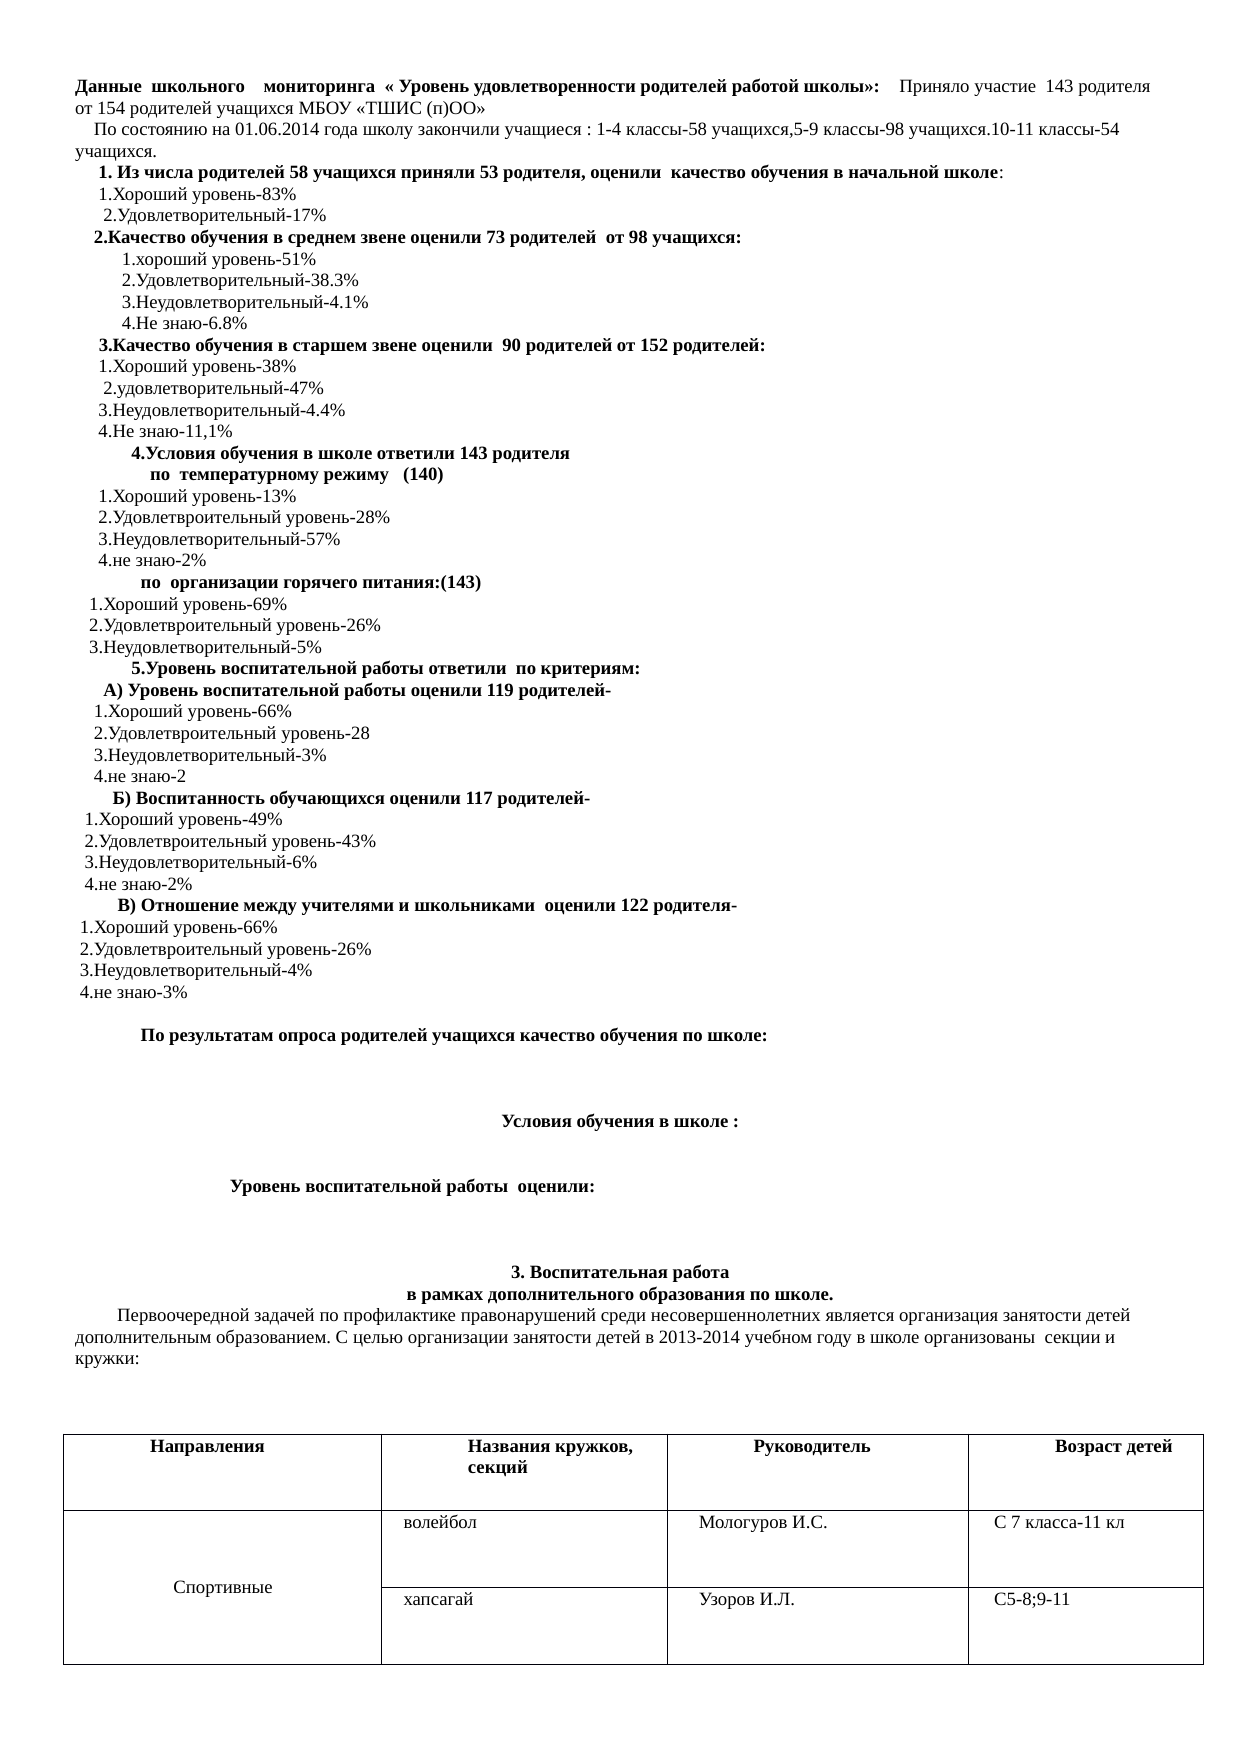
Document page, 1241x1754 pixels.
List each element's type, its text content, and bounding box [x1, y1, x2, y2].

text 1.Хороший уровень-66% [75, 916, 1165, 937]
text 2.Удовлетвроительный уровень-26% [75, 937, 1165, 959]
text 3.Неудовлетворительный-4.4% [75, 398, 1165, 420]
text 1.Хороший уровень-66% [75, 700, 1165, 722]
text 1.Хороший уровень-49% [75, 808, 1165, 830]
table_cell волейбол [382, 1511, 667, 1587]
table_cell Спортивные [64, 1511, 381, 1664]
text по организации горячего питания:(143) [75, 571, 1165, 592]
text 2.Удовлетвроительный уровень-26% [75, 614, 1165, 636]
text 1.Хороший уровень-83% [75, 183, 1165, 204]
text по температурному режиму (140) [75, 463, 1165, 485]
table_header Руководитель [668, 1435, 968, 1510]
table_header Названия кружков, секций [382, 1435, 667, 1510]
text Первоочередной задачей по профилактике правонарушений среди несовершеннолетних является организация занятости детей дополнительным образованием. С целью организации занятости детей в 2013-2014 учебном году в школе организованы секции и кружки: [75, 1304, 1165, 1369]
text 4.Условия обучения в школе ответили 143 родителя [75, 442, 1165, 463]
text 4.не знаю-2% [75, 873, 1165, 894]
text Данные школьного мониторинга « Уровень удовлетворенности родителей работой школы»: Приняло участие 143 родителя от 154 родителей учащихся МБОУ «ТШИС (п)ОО» [75, 75, 1165, 118]
text 4.Не знаю-11,1% [75, 420, 1165, 442]
text 1.Хороший уровень-38% [75, 355, 1165, 377]
text 2.Качество обучения в среднем звене оценили 73 родителей от 98 учащихся: [75, 226, 1165, 247]
table_header Возраст детей [969, 1435, 1203, 1510]
text 2.Удовлетворительный-38.3% [75, 269, 1165, 291]
text По состоянию на 01.06.2014 года школу закончили учащиеся : 1-4 классы-58 учащихся,5-9 классы-98 учащихся.10-11 классы-54 учащихся. [75, 118, 1165, 161]
text 3.Неудовлетворительный-5% [75, 636, 1165, 657]
text В) Отношение между учителями и школьниками оценили 122 родителя- [75, 894, 1165, 916]
text 3.Неудовлетворительный-4% [75, 959, 1165, 981]
text 2.Удовлетвроительный уровень-28 [75, 722, 1165, 743]
text 5.Уровень воспитательной работы ответили по критериям: [75, 657, 1165, 679]
table_cell Мологуров И.С. [668, 1511, 968, 1587]
text 2.Удовлетворительный-17% [75, 204, 1165, 226]
text 3.Неудовлетворительный-3% [75, 743, 1165, 765]
text А) Уровень воспитательной работы оценили 119 родителей- [75, 679, 1165, 700]
text 3. Воспитательная работа [75, 1261, 1165, 1282]
text 3.Неудовлетворительный-4.1% [75, 291, 1165, 312]
table_cell С 7 класса-11 кл [969, 1511, 1203, 1587]
text 2.удовлетворительный-47% [75, 377, 1165, 398]
table_cell хапсагай [382, 1588, 667, 1664]
text Уровень воспитательной работы оценили: [75, 1175, 1165, 1196]
text 2.Удовлетвроительный уровень-43% [75, 830, 1165, 851]
text 1. Из числа родителей 58 учащихся приняли 53 родителя, оценили качество обучения в начальной школе: [75, 161, 1165, 183]
text 4.не знаю-2% [75, 549, 1165, 571]
text 1.Хороший уровень-69% [75, 592, 1165, 614]
text 3.Неудовлетворительный-6% [75, 851, 1165, 873]
table_cell С5-8;9-11 [969, 1588, 1203, 1664]
text 2.Удовлетвроительный уровень-28% [75, 506, 1165, 528]
table_header Направления [64, 1435, 381, 1510]
table_cell Узоров И.Л. [668, 1588, 968, 1664]
text Б) Воспитанность обучающихся оценили 117 родителей- [75, 787, 1165, 808]
text 1.Хороший уровень-13% [75, 485, 1165, 506]
text По результатам опроса родителей учащихся качество обучения по школе: [75, 1024, 1165, 1045]
text 4.не знаю-3% [75, 981, 1165, 1002]
text 4.не знаю-2 [75, 765, 1165, 787]
text 3.Неудовлетворительный-57% [75, 528, 1165, 549]
text 3.Качество обучения в старшем звене оценили 90 родителей от 152 родителей: [75, 334, 1165, 355]
text 1.хороший уровень-51% [75, 247, 1165, 269]
text Условия обучения в школе : [75, 1110, 1165, 1132]
text в рамках дополнительного образования по школе. [75, 1282, 1165, 1304]
text 4.Не знаю-6.8% [75, 312, 1165, 334]
